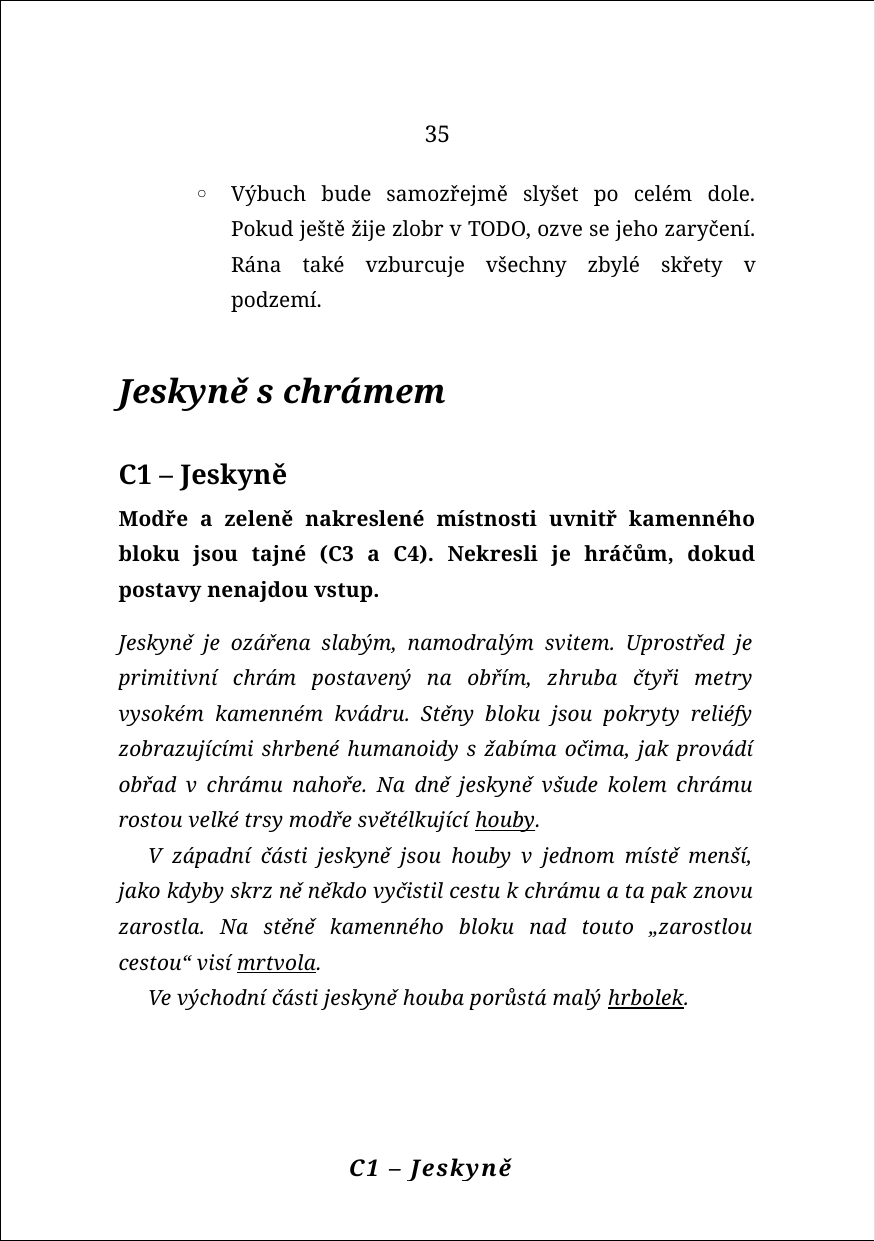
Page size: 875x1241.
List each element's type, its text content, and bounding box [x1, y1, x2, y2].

text Modře a zeleně nakreslené místnosti uvnitř kamenného bloku jsou tajné (C3 a C4). Nekresli je hráčům, dokud postavy nenajdou vstup. [118, 504, 756, 603]
subtitle C1 – Jeskyně [118, 455, 756, 492]
subtitle Jeskyně s chrámem [118, 368, 756, 414]
list Výbuch bude samozřejmě slyšet po celém dole. Pokud ještě žije zlobr v TODO, ozve se jeho zaryčení. Rána také vzburcuje všechny zbylé skřety v podzemí. [193, 179, 756, 314]
text Jeskyně je ozářena slabým, namodralým svitem. Uprostřed je primitivní chrám postavený na obřím, zhruba čtyři metry vysokém kamenném kvádru. Stěny bloku jsou pokryty reliéfy zobrazujícími shrbené humanoidy s žabíma očima, jak provádí obřad v chrámu nahoře. Na dně jeskyně všude kolem chrámu rostou velké trsy modře světélkující houby. V západní části jeskyně jsou houby v jednom místě menší, jako kdyby skrz ně někdo vyčistil cestu k chrámu a ta pak znovu zarostla. Na stěně kamenného bloku nad touto „zarostlou cestou“ visí mrtvola. Ve východní části jeskyně houba porůstá malý hrbolek. [118, 628, 756, 1012]
